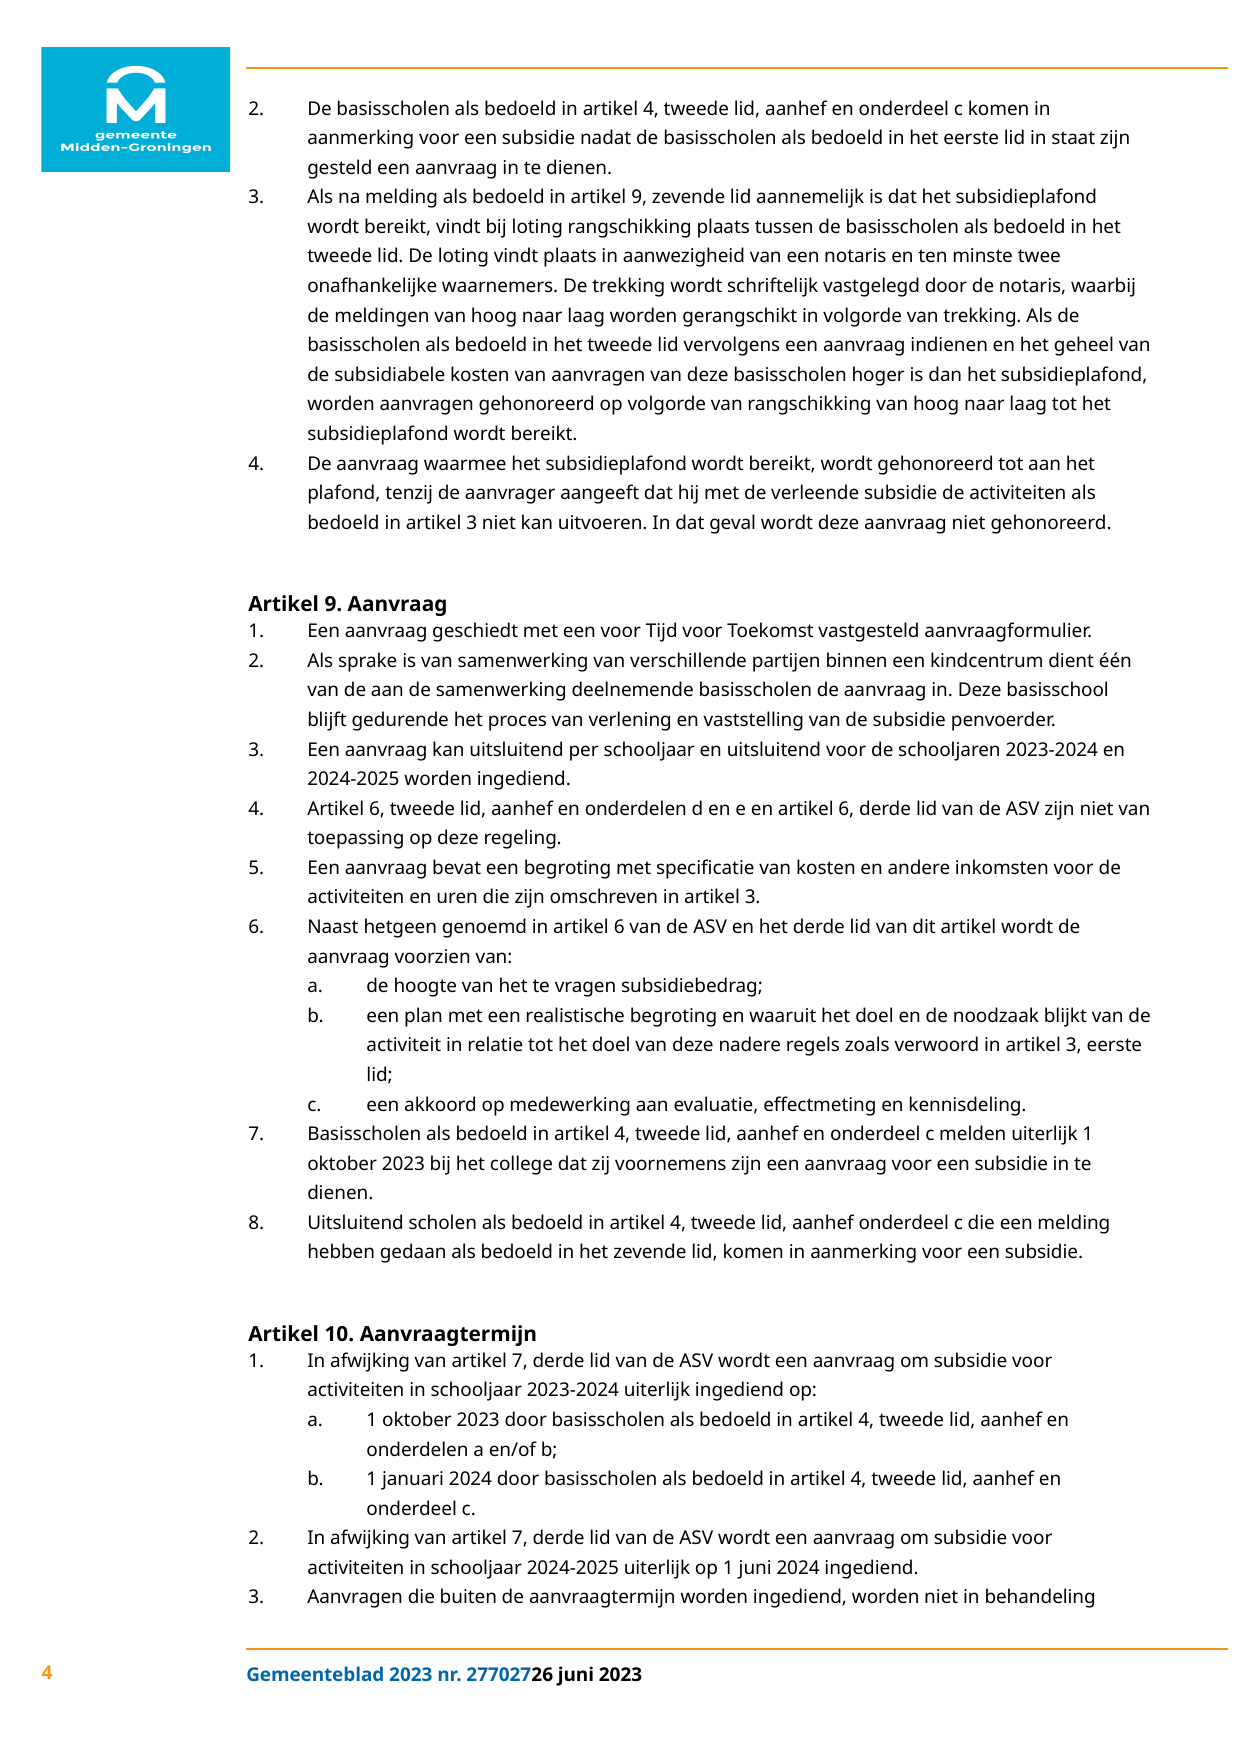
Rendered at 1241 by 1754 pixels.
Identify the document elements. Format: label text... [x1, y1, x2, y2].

list Als na melding als bedoeld in artikel 9, zevende lid aannemelijk is dat het subsidieplafond wordt bereikt, vindt bij loting rangschikking plaats tussen de basisscholen als bedoeld in het tweede lid. De loting vindt plaats in aanwezigheid van een notaris en ten minste twee onafhankelijke waarnemers. De trekking wordt schriftelijk vastgelegd door de notaris, waarbij de meldingen van hoog naar laag worden gerangschikt in volgorde van trekking. Als de basisscholen als bedoeld in het tweede lid vervolgens een aanvraag indienen en het geheel van de subsidiabele kosten van aanvragen van deze basisscholen hoger is dan het subsidieplafond, worden aanvragen gehonoreerd op volgorde van rangschikking van hoog naar laag tot het subsidieplafond wordt bereikt. [248, 183, 1152, 446]
list Basisscholen als bedoeld in artikel 4, tweede lid, aanhef en onderdeel c melden uiterlijk 1 oktober 2023 bij het college dat zij voornemens zijn een aanvraag voor een subsidie in te dienen. [248, 1120, 1152, 1205]
list Als sprake is van samenwerking van verschillende partijen binnen een kindcentrum dient één van de aan de samenwerking deelnemende basisscholen de aanvraag in. Deze basisschool blijft gedurende het proces van verlening en vaststelling van de subsidie penvoerder. [248, 647, 1152, 732]
list In afwijking van artikel 7, derde lid van de ASV wordt een aanvraag om subsidie voor activiteiten in schooljaar 2023-2024 uiterlijk ingediend op: [248, 1347, 1152, 1402]
list In afwijking van artikel 7, derde lid van de ASV wordt een aanvraag om subsidie voor activiteiten in schooljaar 2024-2025 uiterlijk op 1 juni 2024 ingediend. [248, 1524, 1152, 1580]
list Uitsluitend scholen als bedoeld in artikel 4, tweede lid, aanhef onderdeel c die een melding hebben gedaan als bedoeld in het zevende lid, komen in aanmerking voor een subsidie. [248, 1209, 1152, 1264]
text Artikel 9. Aanvraag [248, 589, 1152, 617]
list Een aanvraag bevat een begroting met specificatie van kosten en andere inkomsten voor de activiteiten en uren die zijn omschreven in artikel 3. [248, 854, 1152, 909]
list 1 januari 2024 door basisscholen als bedoeld in artikel 4, tweede lid, aanhef en onderdeel c. [307, 1465, 1152, 1521]
list een plan met een realistische begroting en waaruit het doel en de noodzaak blijkt van de activiteit in relatie tot het doel van deze nadere regels zoals verwoord in artikel 3, eerste lid; [307, 1002, 1152, 1087]
list Artikel 6, tweede lid, aanhef en onderdelen d en e en artikel 6, derde lid van de ASV zijn niet van toepassing op deze regeling. [248, 795, 1152, 850]
list Een aanvraag geschiedt met een voor Tijd voor Toekomst vastgesteld aanvraagformulier. [248, 617, 1152, 643]
list De basisscholen als bedoeld in artikel 4, tweede lid, aanhef en onderdeel c komen in aanmerking voor een subsidie nadat de basisscholen als bedoeld in het eerste lid in staat zijn gesteld een aanvraag in te dienen. [248, 95, 1152, 180]
picture [107, 89, 165, 122]
list Naast hetgeen genoemd in artikel 6 van de ASV en het derde lid van dit artikel wordt de aanvraag voorzien van: [248, 913, 1152, 968]
list 1 oktober 2023 door basisscholen als bedoeld in artikel 4, tweede lid, aanhef en onderdelen a en/of b; [307, 1406, 1152, 1462]
picture [108, 66, 164, 82]
list Aanvragen die buiten de aanvraagtermijn worden ingediend, worden niet in behandeling [248, 1584, 1152, 1609]
list Een aanvraag kan uitsluitend per schooljaar en uitsluitend voor de schooljaren 2023-2024 en 2024-2025 worden ingediend. [248, 736, 1152, 791]
picture [184, 146, 190, 153]
list De aanvraag waarmee het subsidieplafond wordt bereikt, wordt gehonoreerd tot aan het plafond, tenzij de aanvrager aangeeft dat hij met de verleende subsidie de activiteiten als bedoeld in artikel 3 niet kan uitvoeren. In dat geval wordt deze aanvraag niet gehonoreerd. [248, 450, 1152, 535]
list de hoogte van het te vragen subsidiebedrag; [307, 972, 1152, 998]
text Artikel 10. Aanvraagtermijn [248, 1319, 1152, 1347]
list een akkoord op medewerking aan evaluatie, effectmeting en kennisdeling. [307, 1091, 1152, 1116]
